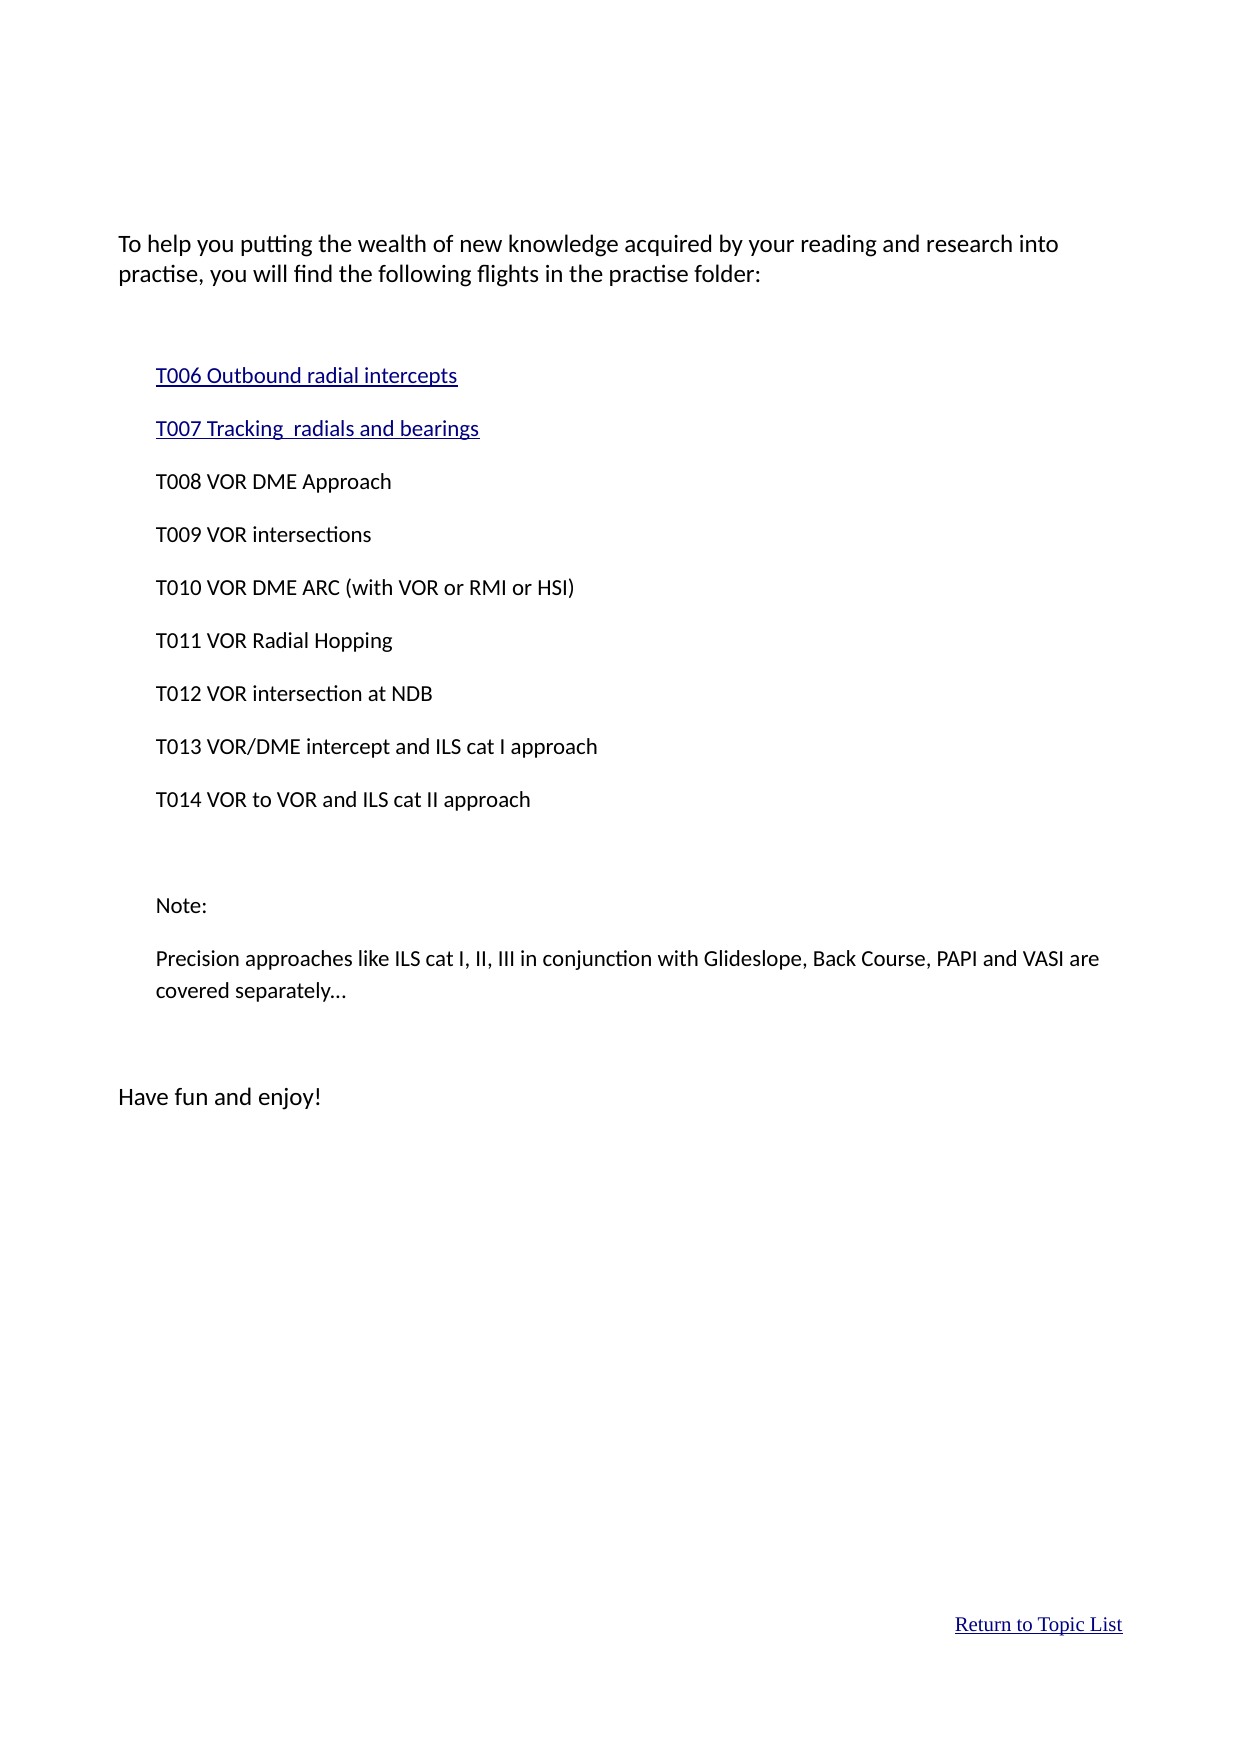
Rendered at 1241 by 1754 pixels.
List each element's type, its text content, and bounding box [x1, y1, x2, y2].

text T009 VOR intersections [156, 520, 1122, 548]
text Note: [156, 891, 1122, 919]
text T006 Outbound radial intercepts [156, 361, 1122, 389]
text T007 Tracking radials and bearings [156, 414, 1122, 442]
text T008 VOR DME Approach [156, 467, 1122, 495]
text T013 VOR/DME intercept and ILS cat I approach [156, 732, 1122, 760]
text T014 VOR to VOR and ILS cat II approach [156, 785, 1122, 813]
text T010 VOR DME ARC (with VOR or RMI or HSI) [156, 573, 1122, 601]
text Precision approaches like ILS cat I, II, III in conjunction with Glideslope, Back Course, PAPI and VASI are covered separately... [156, 944, 1122, 1004]
text Have fun and enjoy! [118, 1081, 1122, 1111]
text To help you putting the wealth of new knowledge acquired by your reading and research into practise, you will find the following flights in the practise folder: [118, 228, 1122, 289]
text T012 VOR intersection at NDB [156, 679, 1122, 707]
text T011 VOR Radial Hopping [156, 626, 1122, 654]
